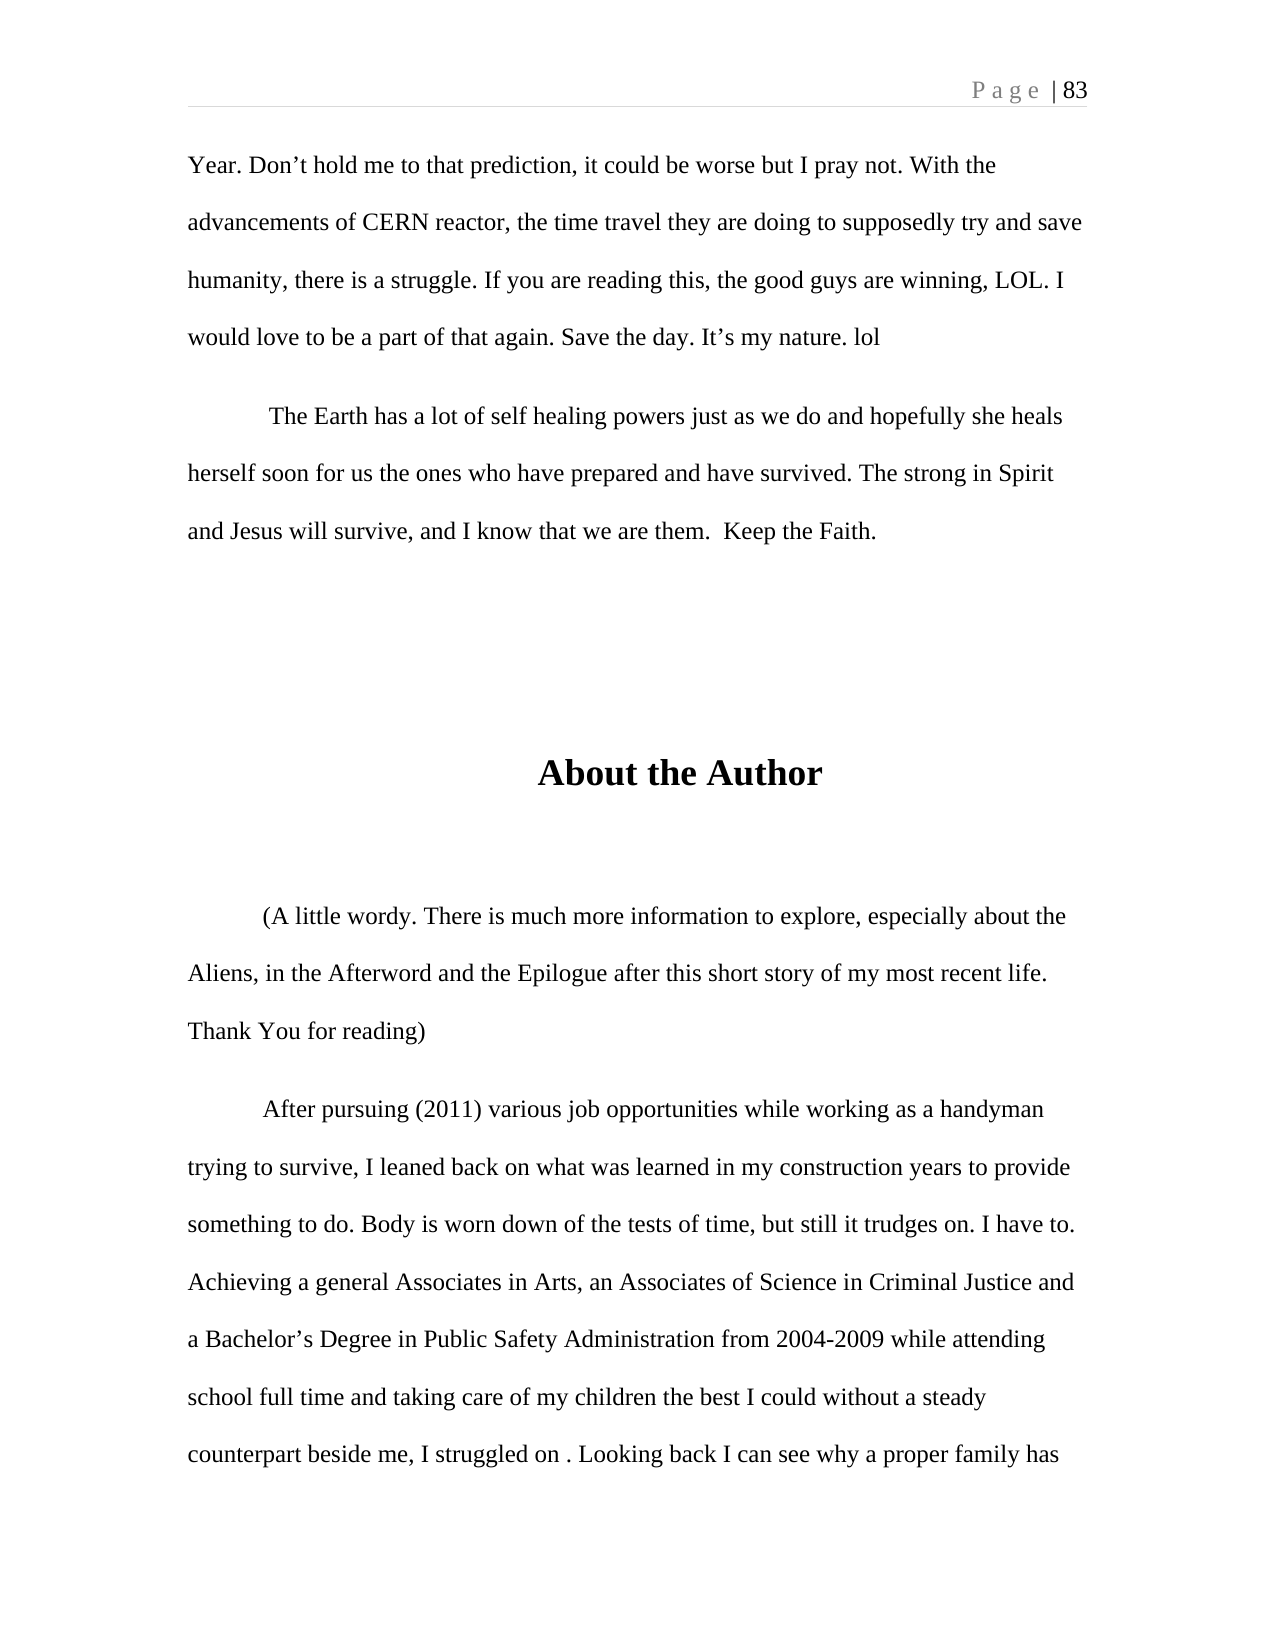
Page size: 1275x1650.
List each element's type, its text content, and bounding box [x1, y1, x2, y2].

text The Earth has a lot of self healing powers just as we do and hopefully she heals herself soon for us the ones who have prepared and have survived. The strong in Spirit and Jesus will survive, and I know that we are them. Keep the Faith. [187, 401, 1087, 544]
text About the Author [187, 751, 1087, 794]
text Year. Don’t hold me to that prediction, it could be worse but I pray not. With the advancements of CERN reactor, the time travel they are doing to supposedly try and save humanity, there is a struggle. If you are reading this, the good guys are winning, LOL. I would love to be a part of that again. Save the day. It’s my nature. lol [187, 150, 1087, 351]
text (A little wordy. There is much more information to explore, especially about the Aliens, in the Afterword and the Epilogue after this short story of my most recent life. Thank You for reading) [187, 901, 1087, 1045]
text After pursuing (2011) various job opportunities while working as a handyman trying to survive, I leaned back on what was learned in my construction years to provide something to do. Body is worn down of the tests of time, but still it trudges on. I have to. Achieving a general Associates in Arts, an Associates of Science in Criminal Justice and a Bachelor’s Degree in Public Safety Administration from 2004-2009 while attending school full time and taking care of my children the best I could without a steady counterpart beside me, I struggled on . Looking back I can see why a proper family has [187, 1094, 1087, 1468]
